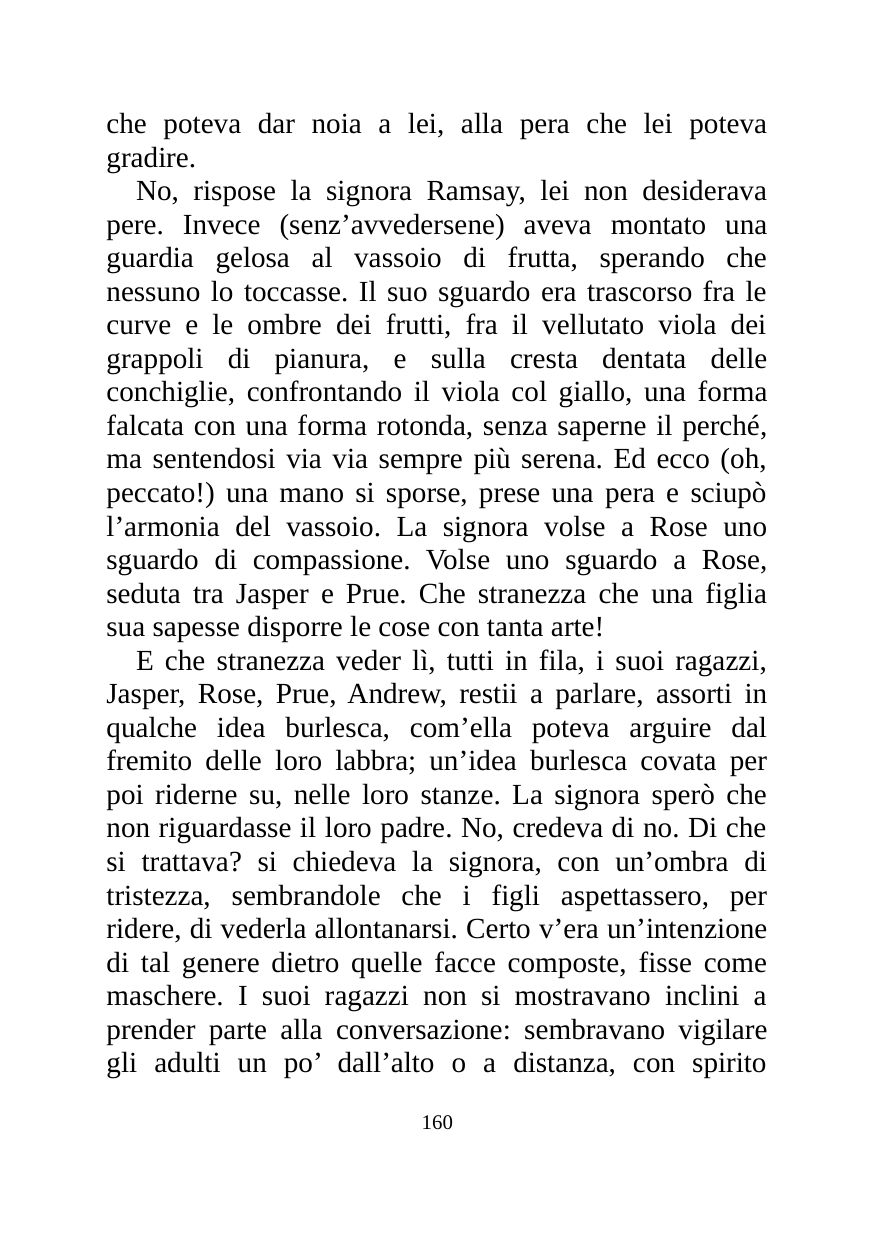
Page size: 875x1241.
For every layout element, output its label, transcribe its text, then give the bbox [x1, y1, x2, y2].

text No, rispose la signora Ramsay, lei non desiderava pere. Invece (senz’avvedersene) aveva montato una guardia gelosa al vassoio di frutta, sperando che nessuno lo toccasse. Il suo sguardo era trascorso fra le curve e le ombre dei frutti, fra il vellutato viola dei grappoli di pianura, e sulla cresta dentata delle conchiglie, confrontando il viola col giallo, una forma falcata con una forma rotonda, senza saperne il perché, ma sentendosi via via sempre più serena. Ed ecco (oh, peccato!) una mano si sporse, prese una pera e sciupò l’armonia del vassoio. La signora volse a Rose uno sguardo di compassione. Volse uno sguardo a Rose, seduta tra Jasper e Prue. Che stranezza che una figlia sua sapesse disporre le cose con tanta arte! [106, 173, 768, 643]
text E che stranezza veder lì, tutti in fila, i suoi ragazzi, Jasper, Rose, Prue, Andrew, restii a parlare, assorti in qualche idea burlesca, com’ella poteva arguire dal fremito delle loro labbra; un’idea burlesca covata per poi riderne su, nelle loro stanze. La signora sperò che non riguardasse il loro padre. No, credeva di no. Di che si trattava? si chiedeva la signora, con un’ombra di tristezza, sembrandole che i figli aspettassero, per ridere, di vederla allontanarsi. Certo v’era un’intenzione di tal genere dietro quelle facce composte, fisse come maschere. I suoi ragazzi non si mostravano inclini a prender parte alla conversazione: sembravano vigilare gli adulti un po’ dall’alto o a distanza, con spirito [106, 643, 768, 1079]
text che poteva dar noia a lei, alla pera che lei poteva gradire. [106, 106, 768, 173]
